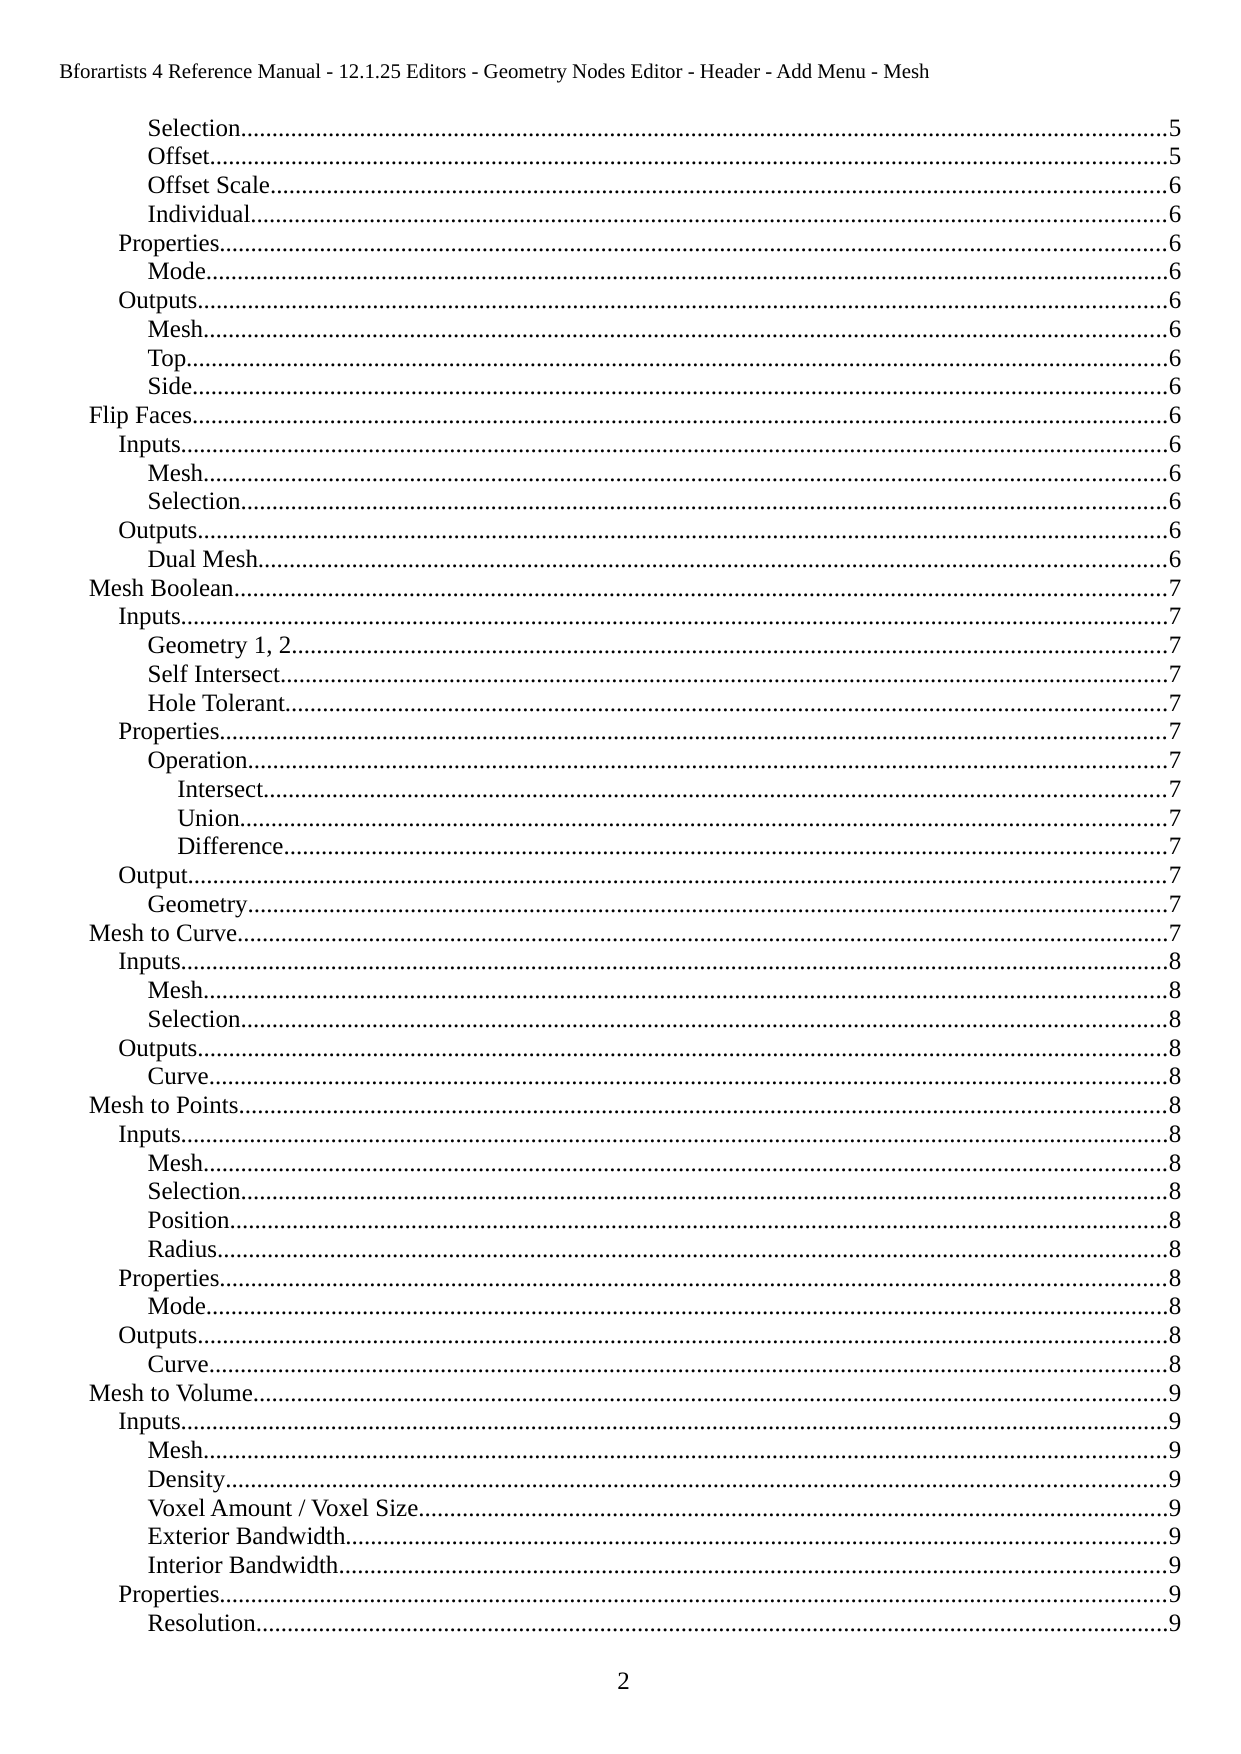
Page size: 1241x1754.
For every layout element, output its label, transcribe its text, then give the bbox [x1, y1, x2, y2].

text Selection 8 [147, 1004, 1181, 1033]
text Intersect 7 [177, 774, 1181, 803]
text Selection 5 [147, 113, 1181, 141]
text Offset Scale 6 [147, 170, 1181, 199]
text Properties 6 [118, 228, 1181, 256]
text Properties 9 [118, 1579, 1181, 1608]
text Mesh 9 [147, 1435, 1181, 1464]
text Outputs 6 [118, 285, 1181, 314]
text Operation 7 [147, 745, 1181, 774]
text Side 6 [147, 371, 1181, 400]
text Outputs 8 [118, 1320, 1181, 1349]
text Mesh 6 [147, 458, 1181, 486]
text Inputs 7 [118, 601, 1181, 630]
text Radius 8 [147, 1234, 1181, 1263]
text Geometry 7 [147, 889, 1181, 918]
text Outputs 6 [118, 515, 1181, 544]
text Self Intersect 7 [147, 659, 1181, 688]
text Hole Tolerant 7 [147, 688, 1181, 716]
text Mesh to Points 8 [88, 1090, 1181, 1119]
text Dual Mesh 6 [147, 544, 1181, 573]
text Position 8 [147, 1205, 1181, 1234]
text Interior Bandwidth 9 [147, 1550, 1181, 1579]
text Mesh to Volume 9 [88, 1378, 1181, 1406]
text Resolution 9 [147, 1608, 1181, 1636]
text Mesh to Curve 7 [88, 918, 1181, 946]
text Properties 8 [118, 1263, 1181, 1291]
text Mesh Boolean 7 [88, 573, 1181, 601]
text Exterior Bandwidth 9 [147, 1521, 1181, 1550]
text Density 9 [147, 1464, 1181, 1493]
text Curve 8 [147, 1349, 1181, 1378]
text Curve 8 [147, 1061, 1181, 1090]
text Inputs 8 [118, 1119, 1181, 1148]
text Flip Faces 6 [88, 400, 1181, 429]
text Top 6 [147, 343, 1181, 371]
text Union 7 [177, 803, 1181, 831]
text Mode 6 [147, 256, 1181, 285]
text Individual 6 [147, 199, 1181, 228]
text Mesh 6 [147, 314, 1181, 343]
text Selection 8 [147, 1176, 1181, 1205]
text Inputs 8 [118, 946, 1181, 975]
text Inputs 6 [118, 429, 1181, 458]
text Offset 5 [147, 141, 1181, 170]
text Outputs 8 [118, 1033, 1181, 1061]
text Output 7 [118, 860, 1181, 889]
text Difference 7 [177, 831, 1181, 860]
text Properties 7 [118, 716, 1181, 745]
text Inputs 9 [118, 1406, 1181, 1435]
text Mesh 8 [147, 1148, 1181, 1176]
text Voxel Amount / Voxel Size 9 [147, 1493, 1181, 1521]
text Mode 8 [147, 1291, 1181, 1320]
text Mesh 8 [147, 975, 1181, 1004]
text Selection 6 [147, 486, 1181, 515]
text Geometry 1, 2 7 [147, 630, 1181, 659]
